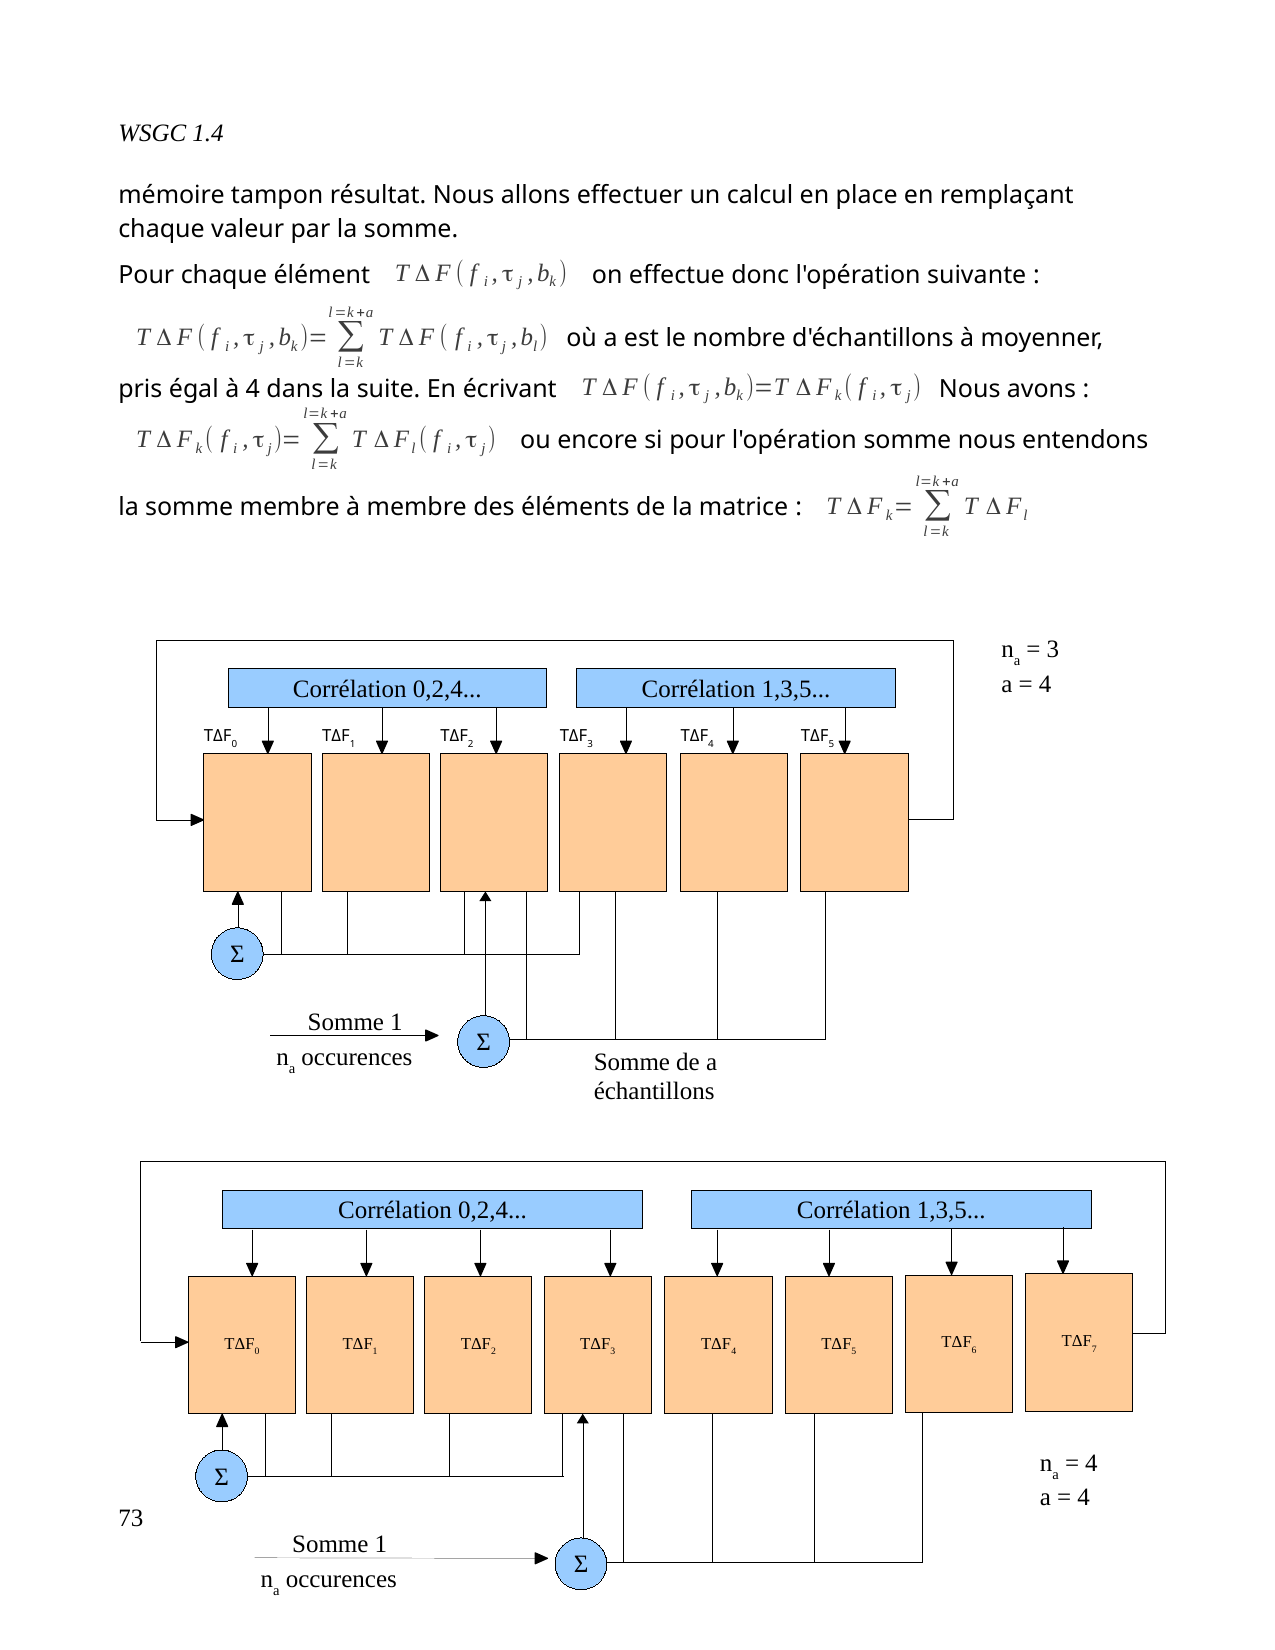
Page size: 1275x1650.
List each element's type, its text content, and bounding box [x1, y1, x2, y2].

text où a est le nombre d'échantillons à moyenner, pris égal à 4 dans la suite. En écrivant Nous avons : ou encore si pour l'opération somme nous entendons la somme membre à membre des éléments de la matrice : [118, 303, 1157, 539]
text Pour chaque élément on effectue donc l'opération suivante : [118, 257, 1157, 291]
text mémoire tampon résultat. Nous allons effectuer un calcul en place en remplaçant chaque valeur par la somme. [118, 176, 1157, 244]
